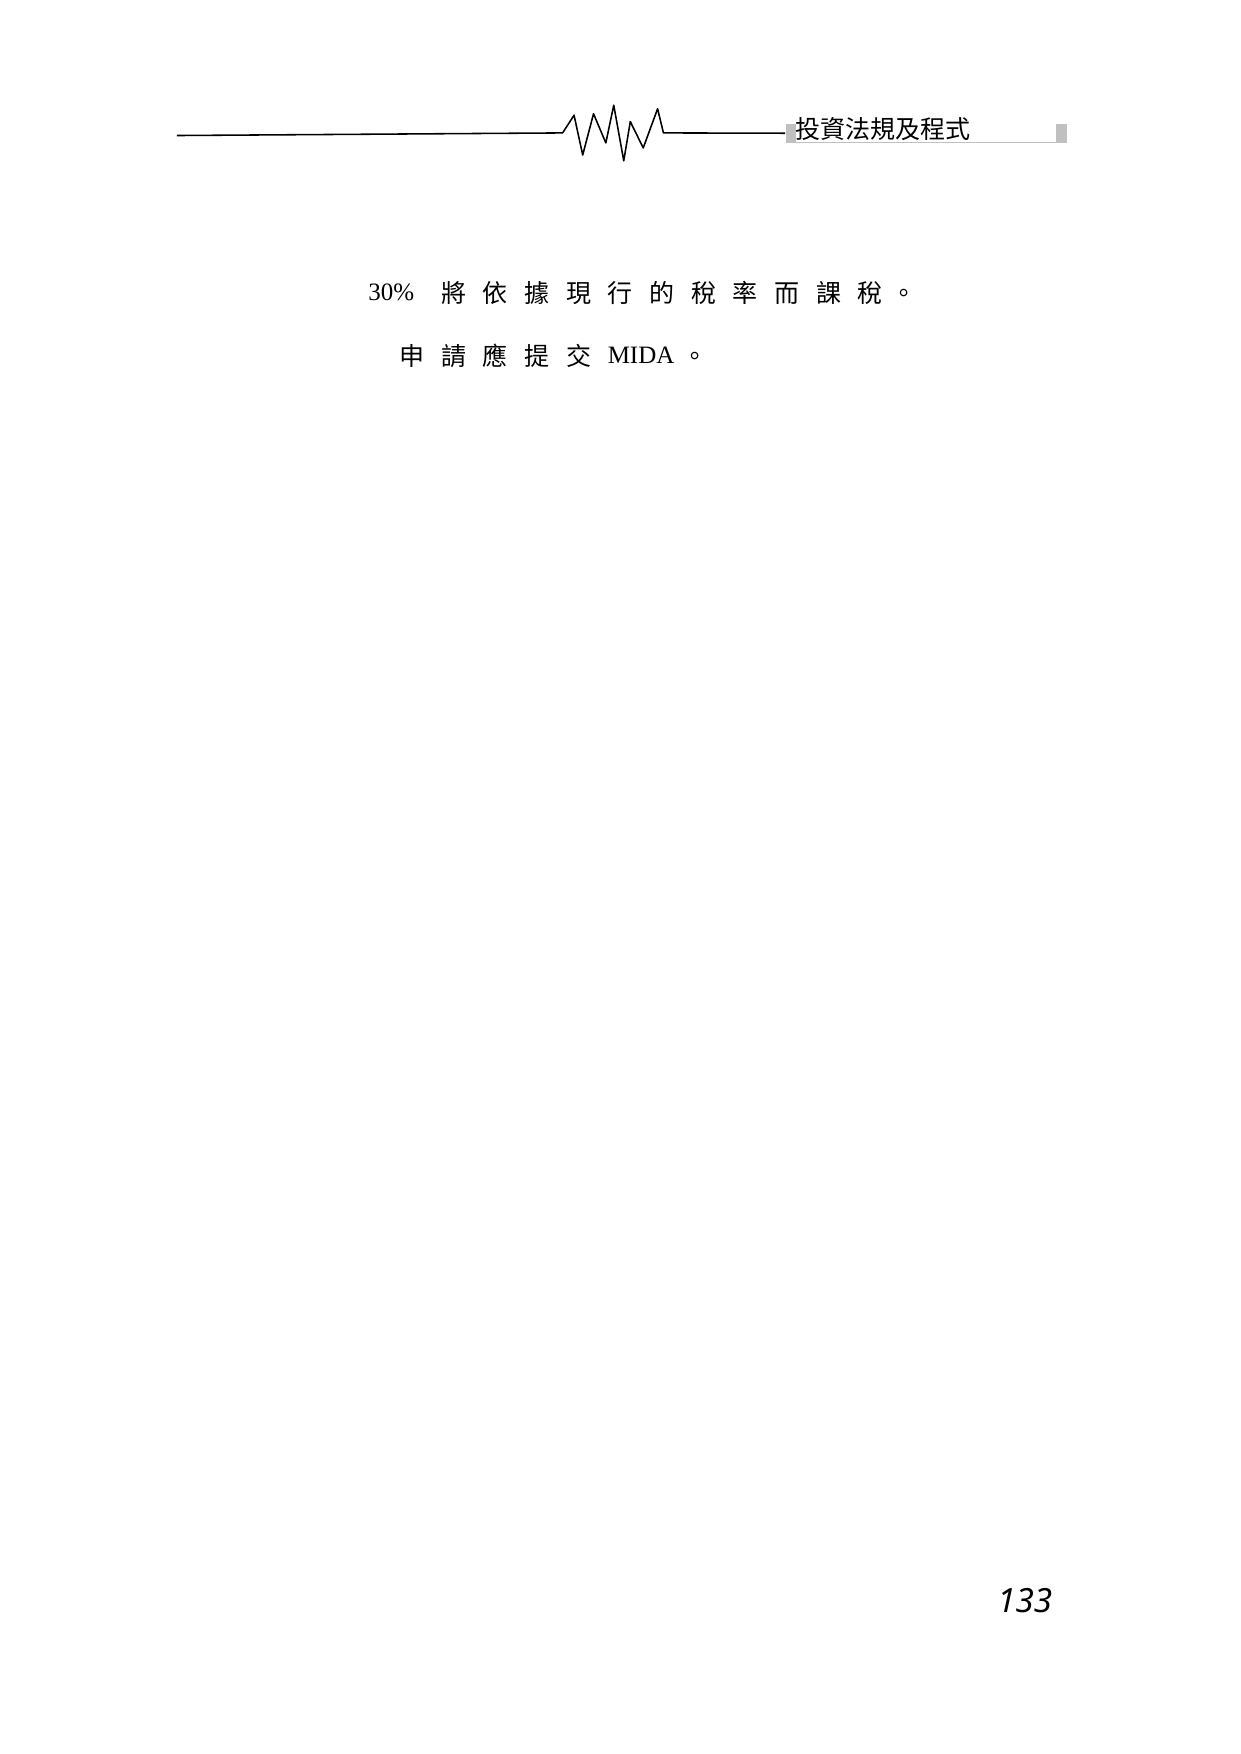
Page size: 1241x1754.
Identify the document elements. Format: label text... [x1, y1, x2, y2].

text 30%將依據現行的稅率而課稅。 [330, 250, 1058, 313]
text 申請應提交MIDA。 [330, 313, 1058, 375]
